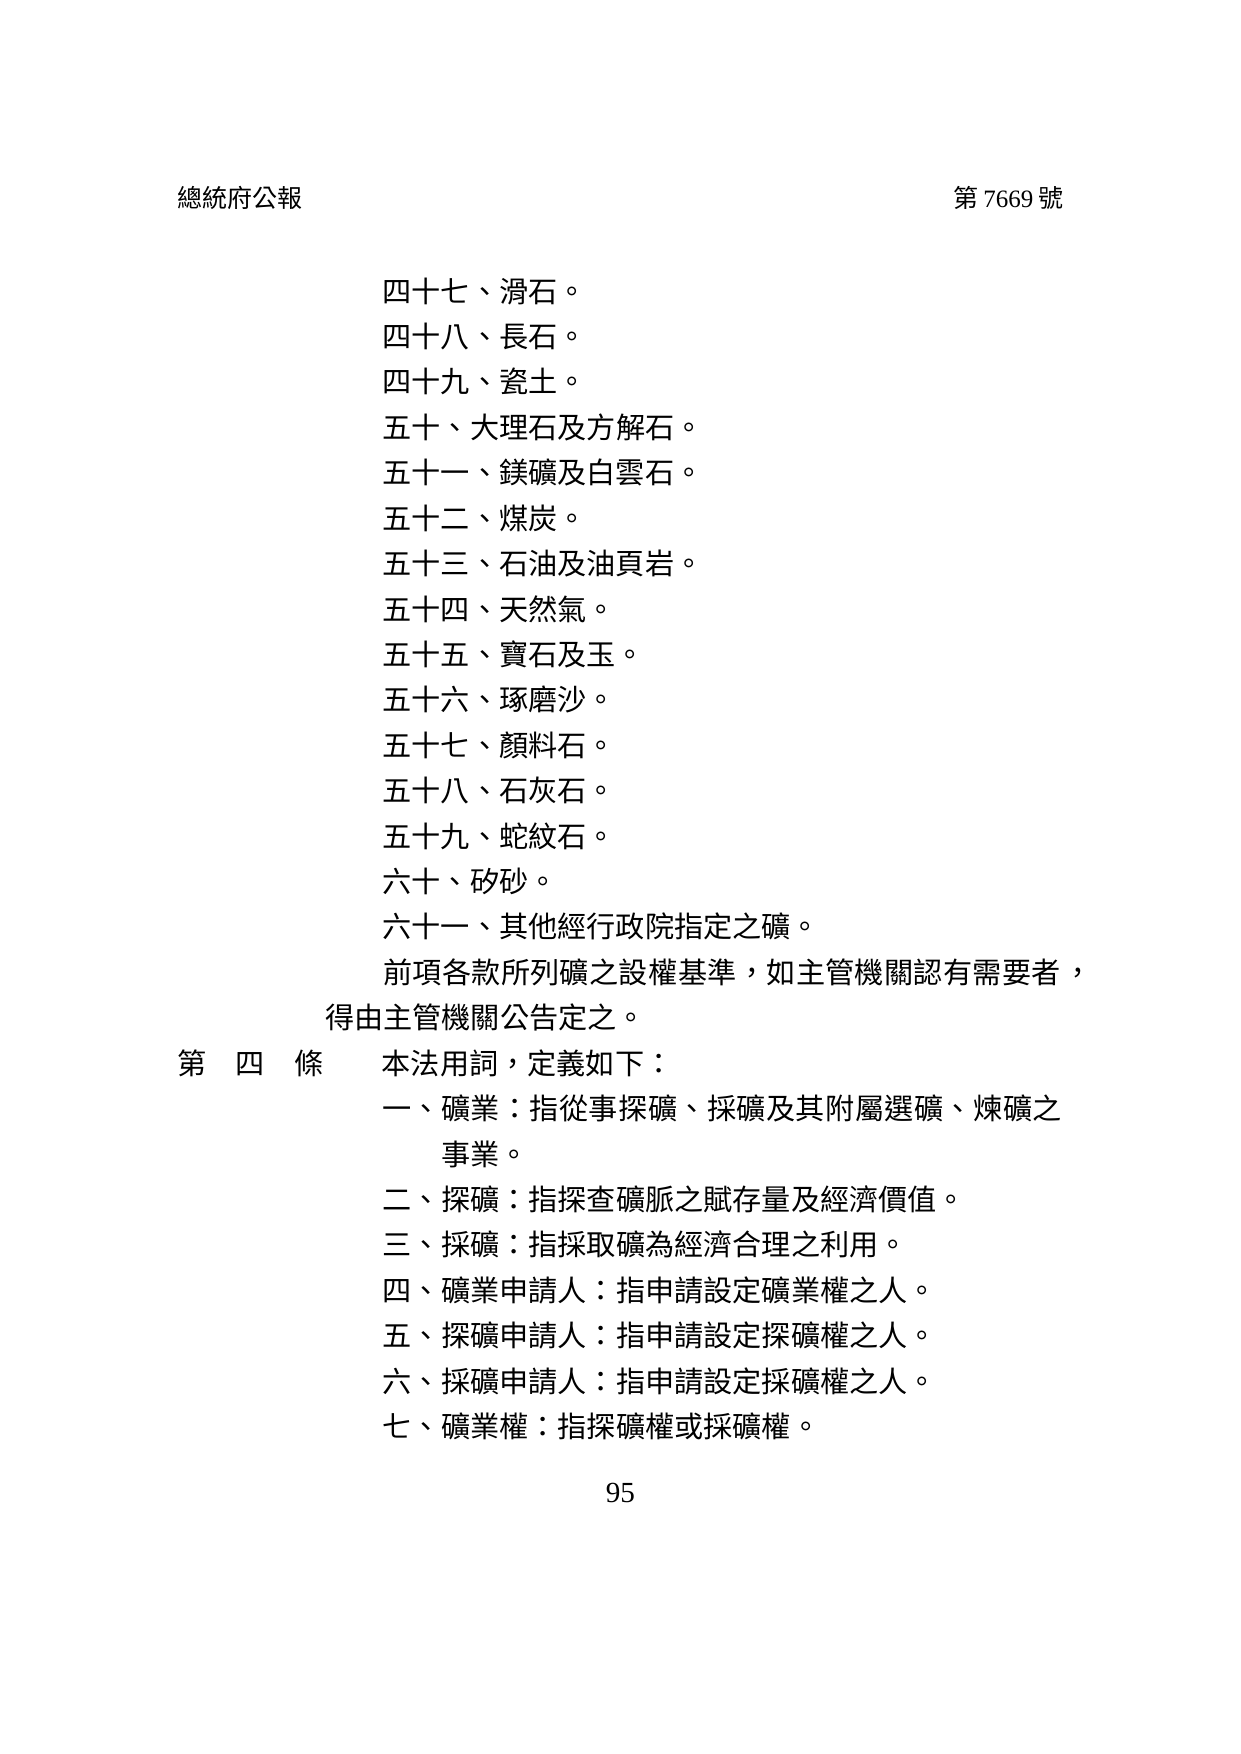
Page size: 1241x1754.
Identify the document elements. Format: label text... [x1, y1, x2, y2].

text 三、 採礦：指採取礦為經濟合理之利用。 [382, 1219, 1063, 1265]
text 五十四、天然氣。 [382, 584, 1063, 629]
text 五十七、顏料石。 [382, 720, 1063, 765]
text 四十八、長石。 [382, 311, 1063, 357]
text 五十九、蛇紋石。 [382, 811, 1063, 856]
text 二、 探礦：指探查礦脈之賦存量及經濟價值。 [382, 1174, 1063, 1219]
text 五十八、石灰石。 [382, 765, 1063, 811]
text 前項各款所列礦之設權基準，如主管機關認有需要者，得由主管機關公告定之。 [325, 947, 1063, 1038]
text 五十、 大理石及方解石。 [382, 402, 1063, 447]
text 六、 採礦申請人：指申請設定採礦權之人。 [382, 1356, 1063, 1402]
text 四十九、瓷土。 [382, 357, 1063, 402]
text 五十二、煤炭。 [382, 493, 1063, 538]
text 六十一、其他經行政院指定之礦。 [382, 902, 1063, 947]
text 四十七、滑石。 [382, 266, 1063, 311]
text 四、 礦業申請人：指申請設定礦業權之人。 [382, 1265, 1063, 1310]
text 一、 礦業：指從事探礦、採礦及其附屬選礦、煉礦之事業。 [382, 1083, 1063, 1174]
text 五、 探礦申請人：指申請設定探礦權之人。 [382, 1310, 1063, 1356]
text 七、 礦業權：指探礦權或採礦權。 [382, 1402, 1063, 1447]
text 六十、 矽砂。 [382, 856, 1063, 902]
text 五十五、寶石及玉。 [382, 629, 1063, 674]
text 第 四 條 本法用詞，定義如下： [177, 1038, 1063, 1083]
text 五十三、石油及油頁岩。 [382, 538, 1063, 584]
text 五十六、琢磨沙。 [382, 674, 1063, 720]
text 五十一、鎂礦及白雲石。 [382, 447, 1063, 493]
